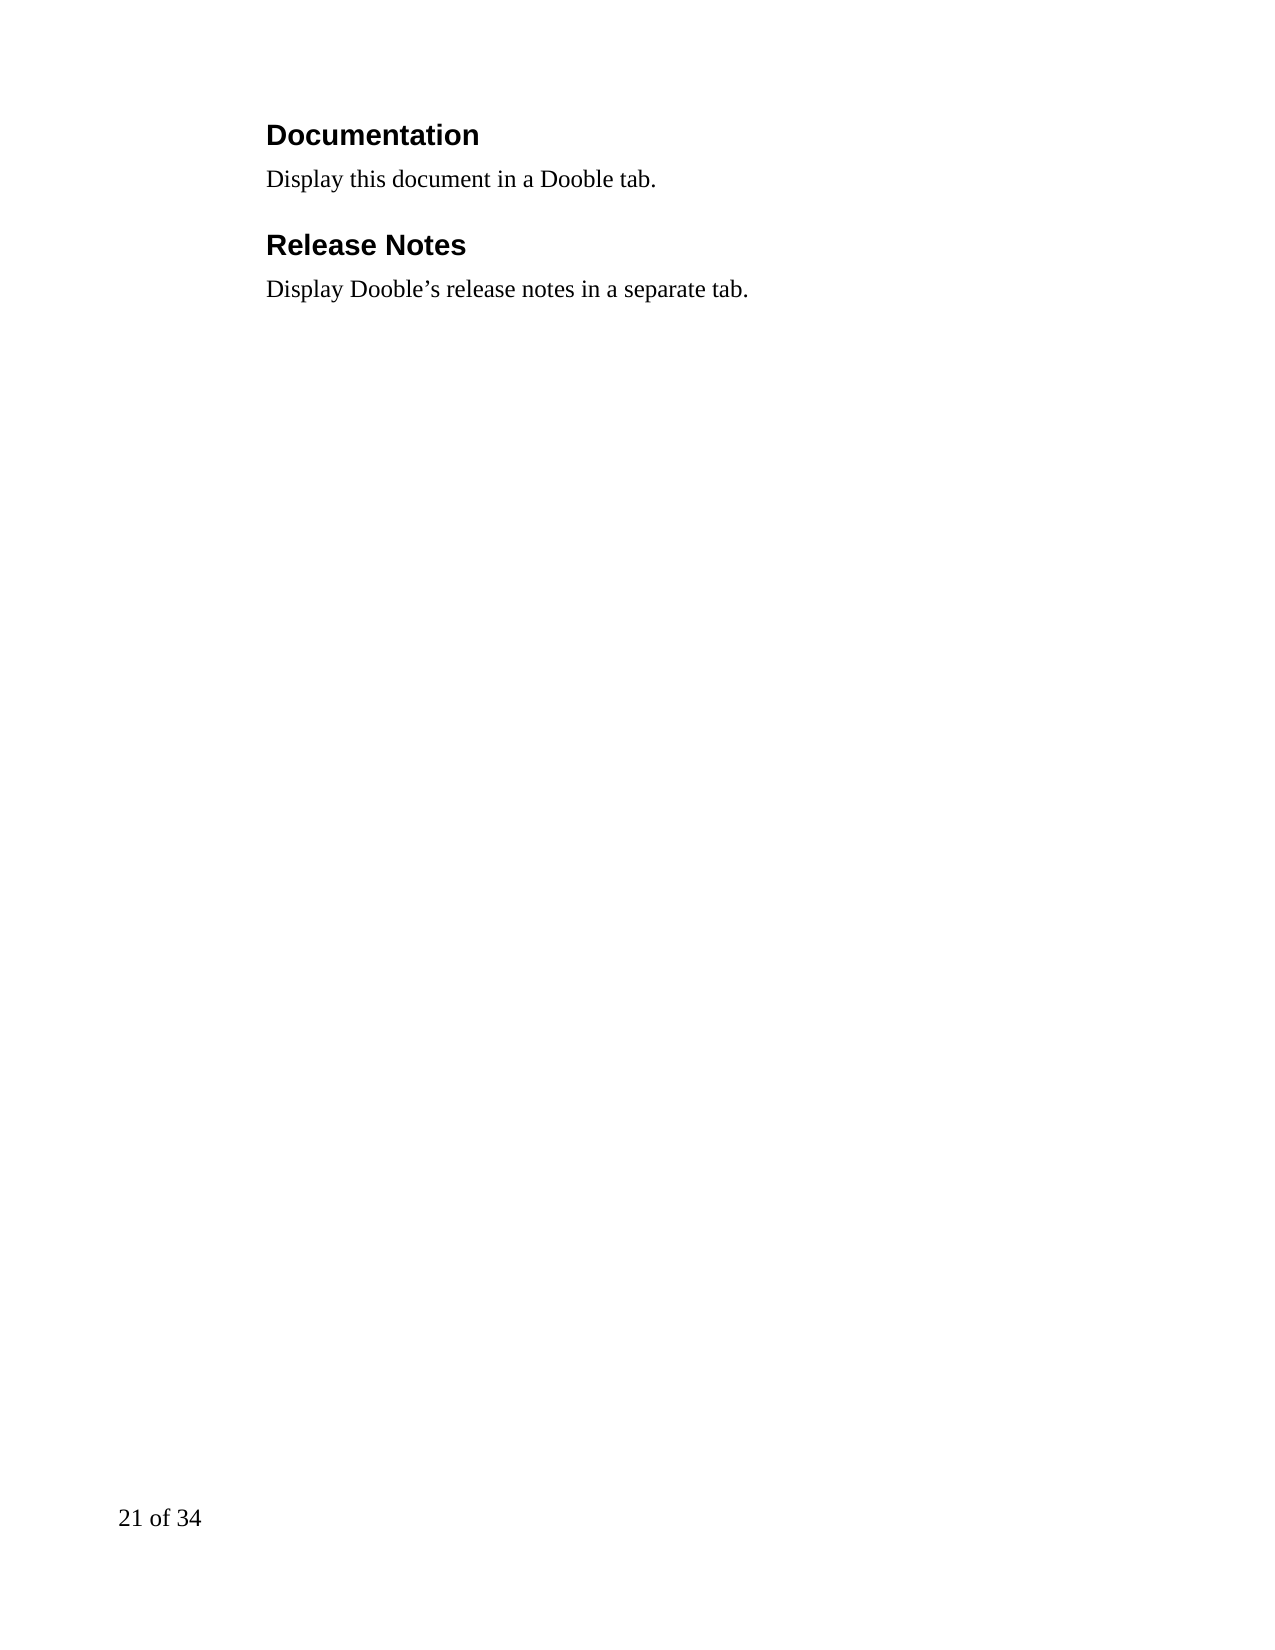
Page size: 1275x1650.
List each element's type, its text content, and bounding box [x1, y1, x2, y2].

subtitle Documentation [266, 118, 1157, 152]
text Display Dooble’s release notes in a separate tab. [266, 274, 1157, 303]
text Display this document in a Dooble tab. [266, 164, 1157, 193]
subtitle Release Notes [266, 228, 1157, 262]
